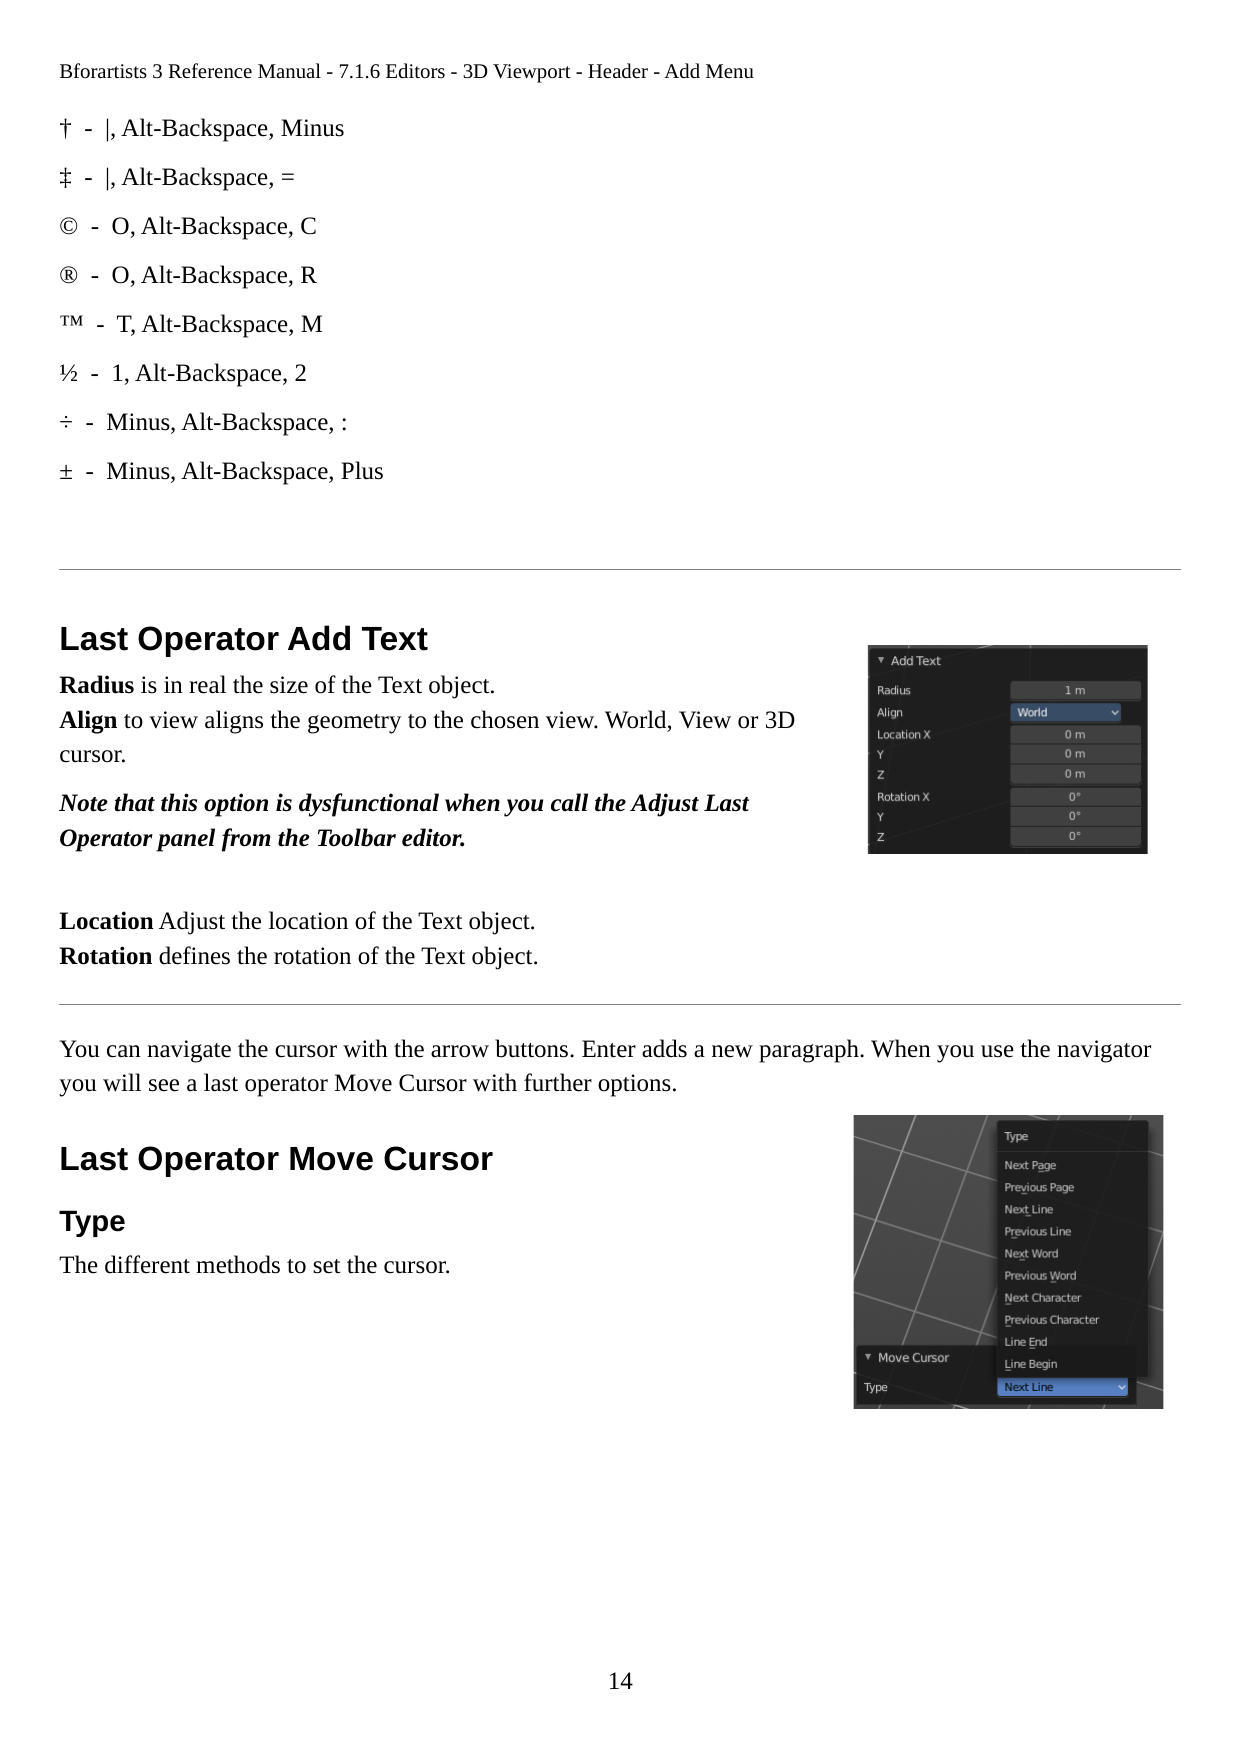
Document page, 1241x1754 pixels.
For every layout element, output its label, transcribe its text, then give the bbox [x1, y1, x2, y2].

subtitle [1164, 1204, 1181, 1238]
text Radius is in real the size of the Text object. Align to view aligns the geometry to the chosen view. World, View or 3D cursor. [59, 670, 867, 768]
text ‡ - |, Alt-Backspace, = [59, 162, 1181, 190]
subtitle Last Operator Add Text [59, 619, 1181, 658]
subtitle [1164, 1138, 1181, 1177]
text ™ - T, Alt-Backspace, M [59, 309, 1181, 338]
text ÷ - Minus, Alt-Backspace, : [59, 407, 1181, 436]
text ± - Minus, Alt-Backspace, Plus [59, 456, 1181, 485]
text † - |, Alt-Backspace, Minus [59, 113, 1181, 141]
subtitle Type [59, 1204, 853, 1238]
text ® - O, Alt-Backspace, R [59, 260, 1181, 288]
picture [867, 645, 1148, 854]
text The different methods to set the cursor. [59, 1250, 853, 1279]
text Note that this option is dysfunctional when you call the Adjust Last Operator panel from the Toolbar editor. [59, 788, 867, 852]
text You can navigate the cursor with the arrow buttons. Enter adds a new paragraph. When you use the navigator you will see a last operator Move Cursor with further options. [59, 1034, 1181, 1097]
text ½ - 1, Alt-Backspace, 2 [59, 358, 1181, 387]
picture [853, 1115, 1164, 1409]
text Location Adjust the location of the Text object. Rotation defines the rotation of the Text object. [59, 872, 1181, 969]
text [1148, 670, 1181, 768]
text © - O, Alt-Backspace, C [59, 211, 1181, 239]
subtitle Last Operator Move Cursor [59, 1138, 853, 1177]
